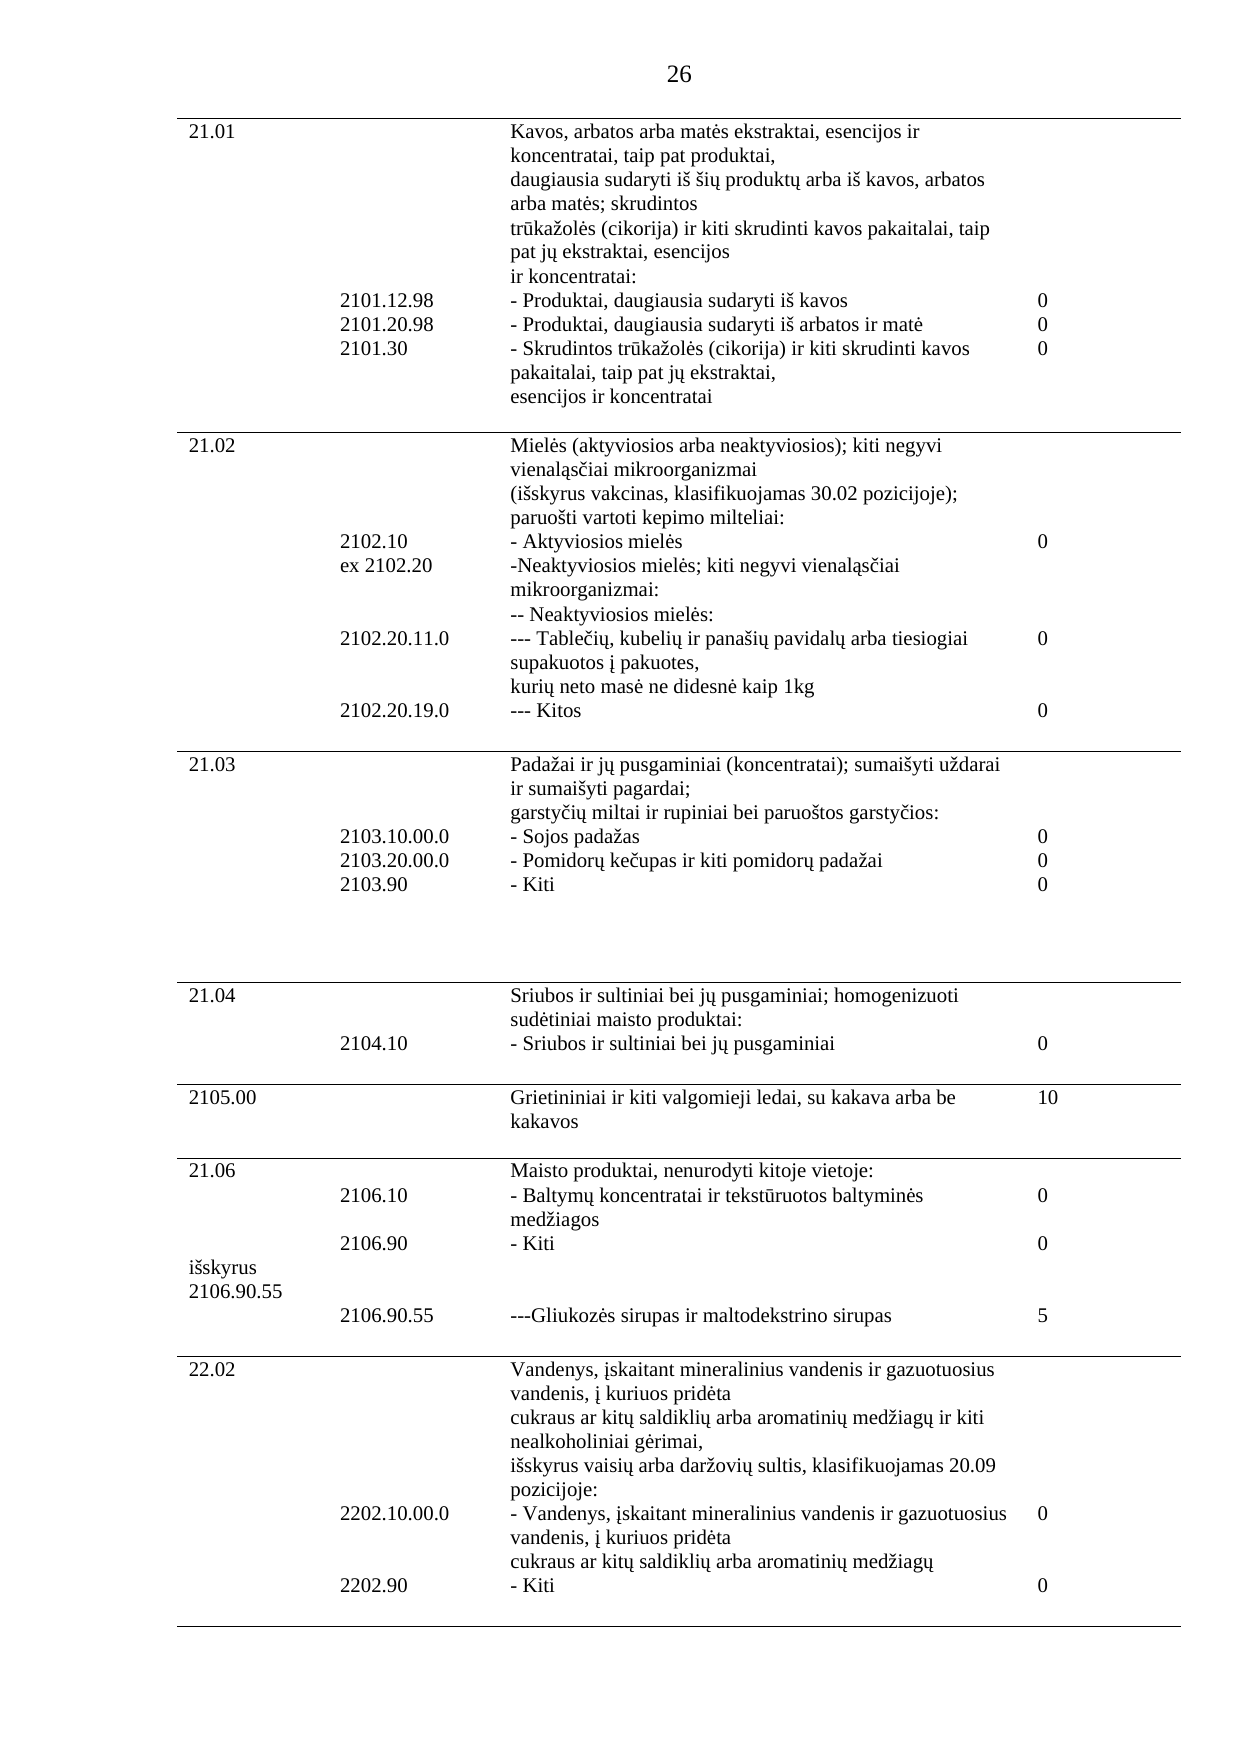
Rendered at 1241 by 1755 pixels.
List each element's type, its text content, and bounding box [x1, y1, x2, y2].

table_cell 2102.20.19.0 [329, 698, 499, 722]
table_cell [1026, 167, 1181, 215]
table_cell [177, 1549, 328, 1573]
table_cell Maisto produktai, nenurodyti kitoje vietoje: [499, 1159, 1026, 1182]
table_cell [177, 1573, 328, 1597]
table_cell [499, 1133, 1026, 1157]
table_cell Grietininiai ir kiti valgomieji ledai, su kakava arba be kakavos [499, 1085, 1026, 1133]
table_cell [177, 1133, 328, 1157]
table_cell [177, 954, 328, 982]
table_cell [177, 553, 328, 601]
table_cell 21.02 [177, 433, 328, 481]
table_cell [177, 872, 328, 896]
table_cell išskyrus vaisių arba daržovių sultis, klasifikuojamas 20.09 pozicijoje: [499, 1453, 1026, 1501]
table_cell Vandenys, įskaitant mineralinius vandenis ir gazuotuosius vandenis, į kuriuos pridėta [499, 1357, 1026, 1405]
table_cell - Produktai, daugiausia sudaryti iš kavos [499, 288, 1026, 312]
table_cell [177, 1597, 328, 1626]
table_cell [177, 1031, 328, 1055]
table_cell 0 [1026, 336, 1181, 384]
table_cell 0 [1026, 824, 1181, 848]
table_cell trūkažolės (cikorija) ir kiti skrudinti kavos pakaitalai, taip pat jų ekstraktai, esencijos [499, 215, 1026, 263]
table_cell [499, 1055, 1026, 1084]
table_cell 21.03 [177, 752, 328, 800]
table_cell 2101.30 [329, 336, 499, 384]
table_cell ex 2102.20 [329, 553, 499, 601]
table_cell ir koncentratai: [499, 264, 1026, 288]
table_cell [1026, 1597, 1181, 1626]
table_cell [329, 1255, 499, 1303]
table_cell [177, 848, 328, 872]
table_cell [329, 481, 499, 529]
table_cell cukraus ar kitų saldiklių arba aromatinių medžiagų ir kiti nealkoholiniai gėrimai, [499, 1405, 1026, 1453]
table_cell [177, 529, 328, 553]
table_cell [1026, 1357, 1181, 1405]
table_cell 21.04 [177, 983, 328, 1031]
table_cell [329, 1085, 499, 1133]
table_cell [177, 408, 328, 432]
table_cell 2102.20.11.0 [329, 626, 499, 674]
table_cell [329, 408, 499, 432]
table_cell [329, 119, 499, 167]
table_cell [329, 167, 499, 215]
table_cell [499, 722, 1026, 751]
table_cell cukraus ar kitų saldiklių arba aromatinių medžiagų [499, 1549, 1026, 1573]
table_cell [1026, 1133, 1181, 1157]
table_cell [1026, 1055, 1181, 1084]
table_cell 2202.90 [329, 1573, 499, 1597]
table_cell Mielės (aktyviosios arba neaktyviosios); kiti negyvi vienaląsčiai mikroorganizmai [499, 433, 1026, 481]
table_cell išskyrus 2106.90.55 [177, 1255, 328, 1303]
table_cell 2106.10 [329, 1183, 499, 1231]
table_cell [177, 601, 328, 626]
table_cell [329, 1453, 499, 1501]
table_cell -- Neaktyviosios mielės: [499, 601, 1026, 626]
table_cell [329, 674, 499, 698]
table_cell 0 [1026, 529, 1181, 553]
table_cell [329, 1597, 499, 1626]
table_cell [177, 800, 328, 824]
table_cell 0 [1026, 872, 1181, 896]
table_cell 0 [1026, 1231, 1181, 1255]
table_cell [177, 896, 328, 925]
table_cell [1026, 1549, 1181, 1573]
table_cell [177, 336, 328, 384]
table_cell 22.02 [177, 1357, 328, 1405]
table_cell [499, 1597, 1026, 1626]
table_cell 2101.20.98 [329, 312, 499, 336]
table_cell [329, 1133, 499, 1157]
table_cell 10 [1026, 1085, 1181, 1133]
table_cell - Sriubos ir sultiniai bei jų pusgaminiai [499, 1031, 1026, 1055]
table_cell [329, 1405, 499, 1453]
table_cell [1026, 553, 1181, 601]
table_cell [177, 722, 328, 751]
table_cell 2106.90 [329, 1231, 499, 1255]
table_cell - Vandenys, įskaitant mineralinius vandenis ir gazuotuosius vandenis, į kuriuos pridėta [499, 1501, 1026, 1549]
table_cell 5 [1026, 1303, 1181, 1327]
table_cell [1026, 433, 1181, 481]
table_cell [177, 1303, 328, 1327]
table_cell [177, 481, 328, 529]
table_cell [1026, 384, 1181, 408]
table_cell [329, 752, 499, 800]
table_cell - Baltymų koncentratai ir tekstūruotos baltyminės medžiagos [499, 1183, 1026, 1231]
table_cell [1026, 722, 1181, 751]
table_cell [329, 925, 499, 953]
table_cell 2202.10.00.0 [329, 1501, 499, 1549]
table_cell [329, 1549, 499, 1573]
table_cell [329, 1327, 499, 1356]
table_cell daugiausia sudaryti iš šių produktų arba iš kavos, arbatos arba matės; skrudintos [499, 167, 1026, 215]
table_cell [329, 896, 499, 925]
table_cell 0 [1026, 1183, 1181, 1231]
table_cell 2103.20.00.0 [329, 848, 499, 872]
table_cell [329, 215, 499, 263]
table_cell 2103.10.00.0 [329, 824, 499, 848]
table_cell [1026, 264, 1181, 288]
table_cell [1026, 800, 1181, 824]
table_cell [329, 800, 499, 824]
table_cell [177, 264, 328, 288]
table_cell [1026, 1327, 1181, 1356]
table_cell [499, 954, 1026, 982]
table_cell [1026, 215, 1181, 263]
table_cell - Aktyviosios mielės [499, 529, 1026, 553]
table_cell [1026, 119, 1181, 167]
table_cell [1026, 1255, 1181, 1303]
table_cell [177, 288, 328, 312]
table_cell --- Tablečių, kubelių ir panašių pavidalų arba tiesiogiai supakuotos į pakuotes, [499, 626, 1026, 674]
table_cell - Kiti [499, 872, 1026, 896]
table_cell [329, 433, 499, 481]
table_cell Padažai ir jų pusgaminiai (koncentratai); sumaišyti uždarai ir sumaišyti pagardai; [499, 752, 1026, 800]
table_cell - Pomidorų kečupas ir kiti pomidorų padažai [499, 848, 1026, 872]
table_cell [177, 1405, 328, 1453]
table_cell Kavos, arbatos arba matės ekstraktai, esencijos ir koncentratai, taip pat produktai, [499, 119, 1026, 167]
table_cell [1026, 1159, 1181, 1182]
table_cell [329, 264, 499, 288]
table_cell [1026, 896, 1181, 925]
table_cell [1026, 752, 1181, 800]
table_cell [177, 674, 328, 698]
table_cell esencijos ir koncentratai [499, 384, 1026, 408]
table_cell [499, 1255, 1026, 1303]
table_cell 21.06 [177, 1159, 328, 1182]
table_cell [329, 983, 499, 1031]
table_cell [177, 925, 328, 953]
table_cell --- Kitos [499, 698, 1026, 722]
table_cell [329, 1055, 499, 1084]
table_cell [1026, 954, 1181, 982]
table_cell [177, 312, 328, 336]
table_cell [1026, 1405, 1181, 1453]
table_cell [177, 698, 328, 722]
table_cell (išskyrus vakcinas, klasifikuojamas 30.02 pozicijoje); paruošti vartoti kepimo milteliai: [499, 481, 1026, 529]
table_cell -Neaktyviosios mielės; kiti negyvi vienaląsčiai mikroorganizmai: [499, 553, 1026, 601]
table_cell [1026, 983, 1181, 1031]
table_cell [177, 384, 328, 408]
table_cell 0 [1026, 1573, 1181, 1597]
table_cell kurių neto masė ne didesnė kaip 1kg [499, 674, 1026, 698]
table_cell 0 [1026, 312, 1181, 336]
table_cell 0 [1026, 1031, 1181, 1055]
table_cell [177, 215, 328, 263]
table_cell 2101.12.98 [329, 288, 499, 312]
table_cell [329, 384, 499, 408]
table_cell 0 [1026, 848, 1181, 872]
table_cell 0 [1026, 288, 1181, 312]
table_cell 0 [1026, 1501, 1181, 1549]
table_cell 21.01 [177, 119, 328, 167]
table_cell [177, 1231, 328, 1255]
table_cell [177, 824, 328, 848]
table_cell Sriubos ir sultiniai bei jų pusgaminiai; homogenizuoti sudėtiniai maisto produktai: [499, 983, 1026, 1031]
table_cell [177, 1183, 328, 1231]
table_cell [1026, 601, 1181, 626]
table_cell [1026, 481, 1181, 529]
table_cell 2104.10 [329, 1031, 499, 1055]
table_cell [499, 896, 1026, 925]
table_cell - Kiti [499, 1573, 1026, 1597]
table_cell [177, 1055, 328, 1084]
table_cell 0 [1026, 626, 1181, 674]
table_cell garstyčių miltai ir rupiniai bei paruoštos garstyčios: [499, 800, 1026, 824]
table_cell [177, 1327, 328, 1356]
table_cell [499, 408, 1026, 432]
table_cell [177, 626, 328, 674]
table_cell [329, 601, 499, 626]
table_cell [329, 722, 499, 751]
table_cell [177, 1501, 328, 1549]
table_cell 0 [1026, 698, 1181, 722]
table_cell - Skrudintos trūkažolės (cikorija) ir kiti skrudinti kavos pakaitalai, taip pat jų ekstraktai, [499, 336, 1026, 384]
table_cell [329, 1159, 499, 1182]
table_cell [1026, 1453, 1181, 1501]
table_cell [177, 167, 328, 215]
table_cell [177, 1453, 328, 1501]
table_cell [499, 925, 1026, 953]
table_cell [329, 1357, 499, 1405]
table_cell [1026, 925, 1181, 953]
table_cell 2103.90 [329, 872, 499, 896]
table_cell - Produktai, daugiausia sudaryti iš arbatos ir matė [499, 312, 1026, 336]
table_cell ---Gliukozės sirupas ir maltodekstrino sirupas [499, 1303, 1026, 1327]
table_cell 2105.00 [177, 1085, 328, 1133]
table_cell 2102.10 [329, 529, 499, 553]
table_cell - Sojos padažas [499, 824, 1026, 848]
table_cell [499, 1327, 1026, 1356]
table_cell [1026, 674, 1181, 698]
table_cell [329, 954, 499, 982]
table_cell - Kiti [499, 1231, 1026, 1255]
table_cell 2106.90.55 [329, 1303, 499, 1327]
table_cell [1026, 408, 1181, 432]
